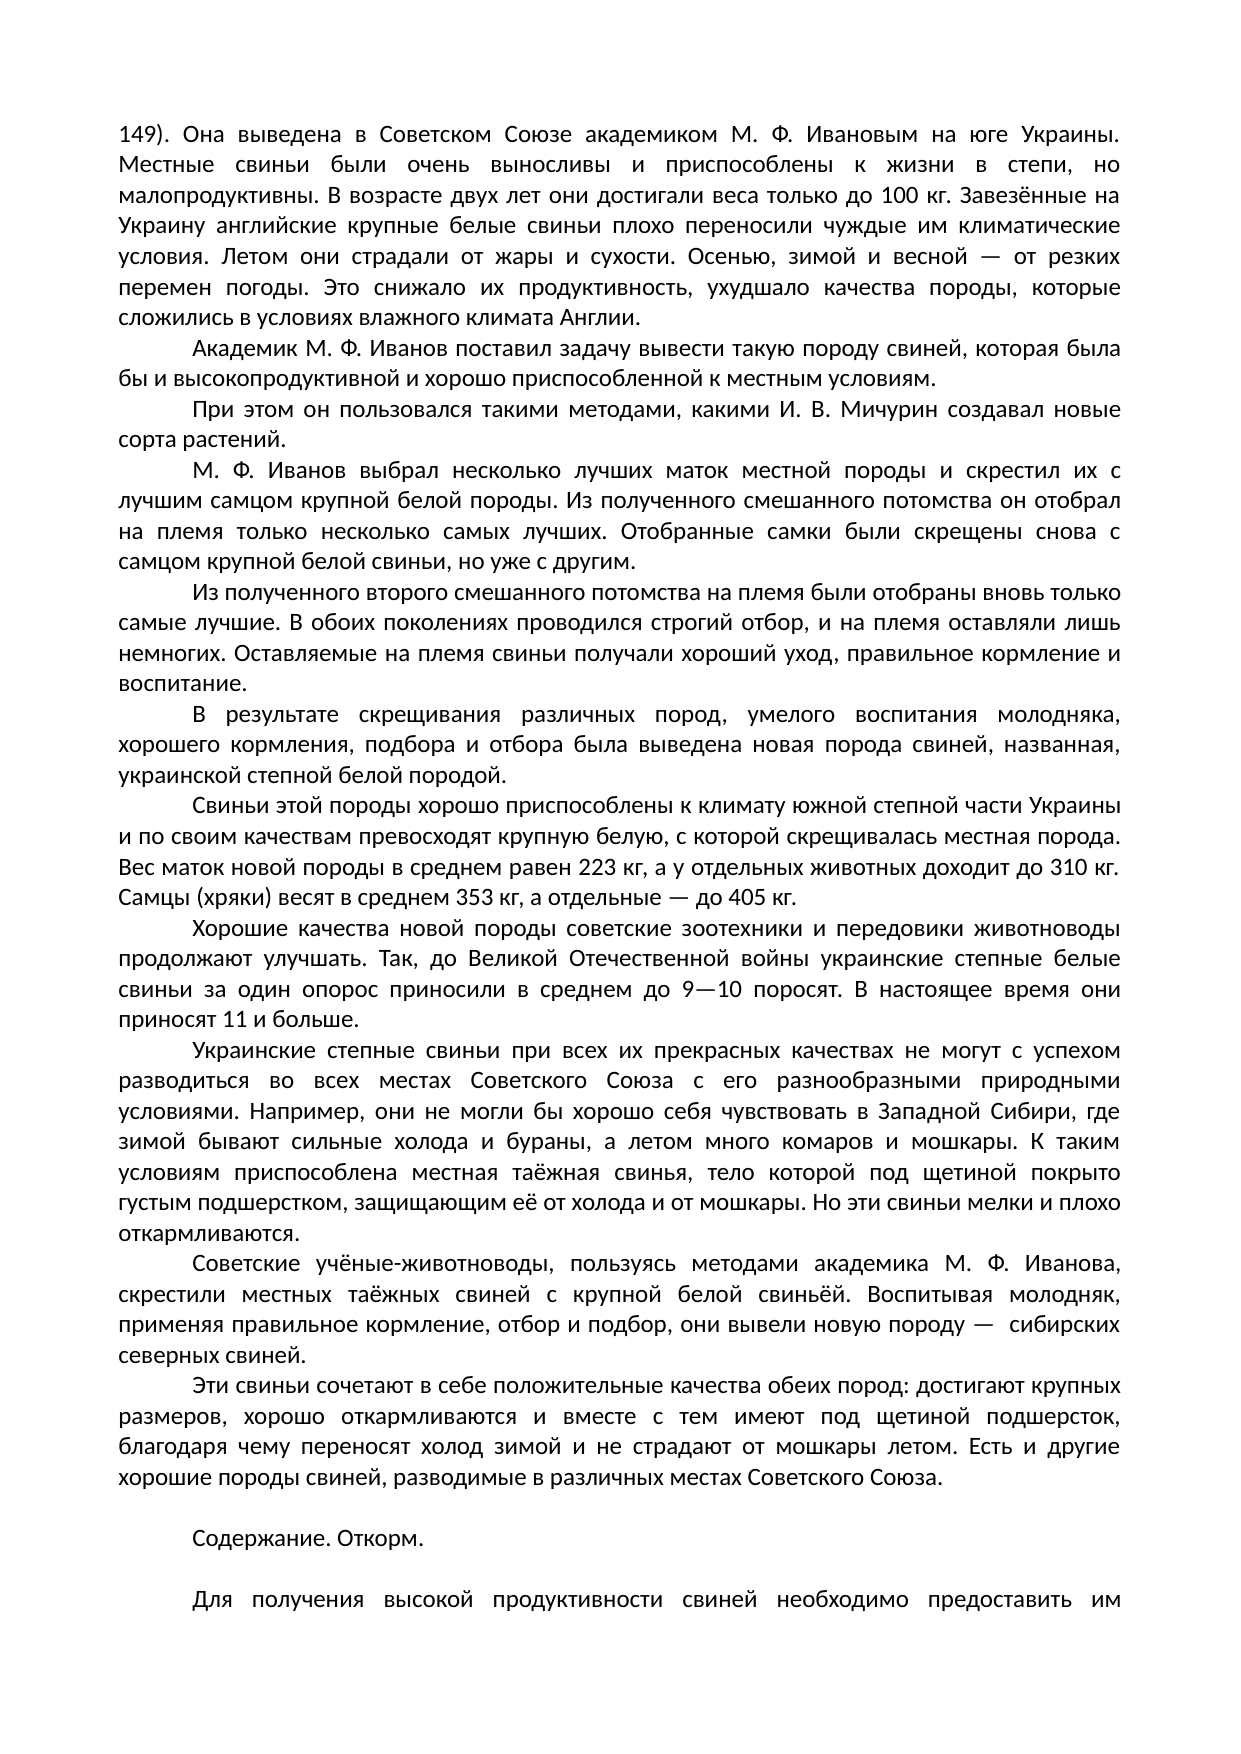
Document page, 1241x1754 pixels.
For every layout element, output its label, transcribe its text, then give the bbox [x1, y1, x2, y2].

text Свиньи этой породы хорошо приспособлены к климату южной степной части Украины и по своим качествам превосходят крупную белую, с которой скрещивалась местная порода. Вес маток новой породы в среднем равен 223 кг, а у отдельных животных доходит до 310 кг. Самцы (хряки) весят в среднем 353 кг, а отдельные — до 405 кг. [118, 789, 1122, 912]
text В результате скрещивания различных пород, умелого воспитания молодняка, хорошего кормления, подбора и отбора была выведена новая порода свиней, названная, украинской степной белой породой. [118, 698, 1122, 789]
text 149). Она выведена в Советском Союзе академиком М. Ф. Ивановым на юге Украины. Местные свиньи были очень выносливы и приспособлены к жизни в степи, но малопродуктивны. В возрасте двух лет они достигали веса только до 100 кг. Завезённые на Украину английские крупные белые свиньи плохо переносили чуждые им климатические условия. Летом они страдали от жары и сухости. Осенью, зимой и весной — от резких перемен погоды. Это снижало их продуктивность, ухудшало качества породы, которые сложились в условиях влажного климата Англии. [118, 118, 1122, 332]
text М. Ф. Иванов выбрал несколько лучших маток местной породы и скрестил их с лучшим самцом крупной белой породы. Из полученного смешанного потомства он отобрал на племя только несколько самых лучших. Отобранные самки были скрещены снова с самцом крупной белой свиньи, но уже с другим. [118, 454, 1122, 576]
text Украинские степные свиньи при всех их прекрасных качествах не могут с успехом разводиться во всех местах Советского Союза с его разнообразными природными условиями. Например, они не могли бы хорошо себя чувствовать в Западной Сибири, где зимой бывают сильные холода и бураны, а летом много комаров и мошкары. К таким условиям приспособлена местная таёжная свинья, тело которой под щетиной покрыто густым подшерстком, защищающим её от холода и от мошкары. Но эти свиньи мелки и плохо откармливаются. [118, 1034, 1122, 1247]
text Из полученного второго смешанного потомства на племя были отобраны вновь только самые лучшие. В обоих поколениях проводился строгий отбор, и на племя оставляли лишь немногих. Оставляемые на племя свиньи получали хороший уход, правильное кормление и воспитание. [118, 576, 1122, 698]
text Хорошие качества новой породы советские зоотехники и передовики животноводы продолжают улучшать. Так, до Великой Отечественной войны украинские степные белые свиньи за один опорос приносили в среднем до 9—10 поросят. В настоящее время они приносят 11 и больше. [118, 912, 1122, 1034]
text Академик М. Ф. Иванов поставил задачу вывести такую породу свиней, которая была бы и высокопродуктивной и хорошо приспособленной к местным условиям. [118, 332, 1122, 393]
text Содержание. Откорм. [118, 1522, 1122, 1553]
text Советские учёные-животноводы, пользуясь методами академика М. Ф. Иванова, скрестили местных таёжных свиней с крупной белой свиньёй. Воспитывая молодняк, применяя правильное кормление, отбор и подбор, они вывели новую породу — сибирских северных свиней. [118, 1247, 1122, 1369]
text Для получения высокой продуктивности свиней необходимо предоставить им [118, 1583, 1122, 1614]
text При этом он пользовался такими методами, какими И. В. Мичурин создавал новые сорта растений. [118, 393, 1122, 454]
text Эти свиньи сочетают в себе положительные качества обеих пород: достигают крупных размеров, хорошо откармливаются и вместе с тем имеют под щетиной подшерсток, благодаря чему переносят холод зимой и не страдают от мошкары летом. Есть и другие хорошие породы свиней, разводимые в различных местах Советского Союза. [118, 1369, 1122, 1492]
